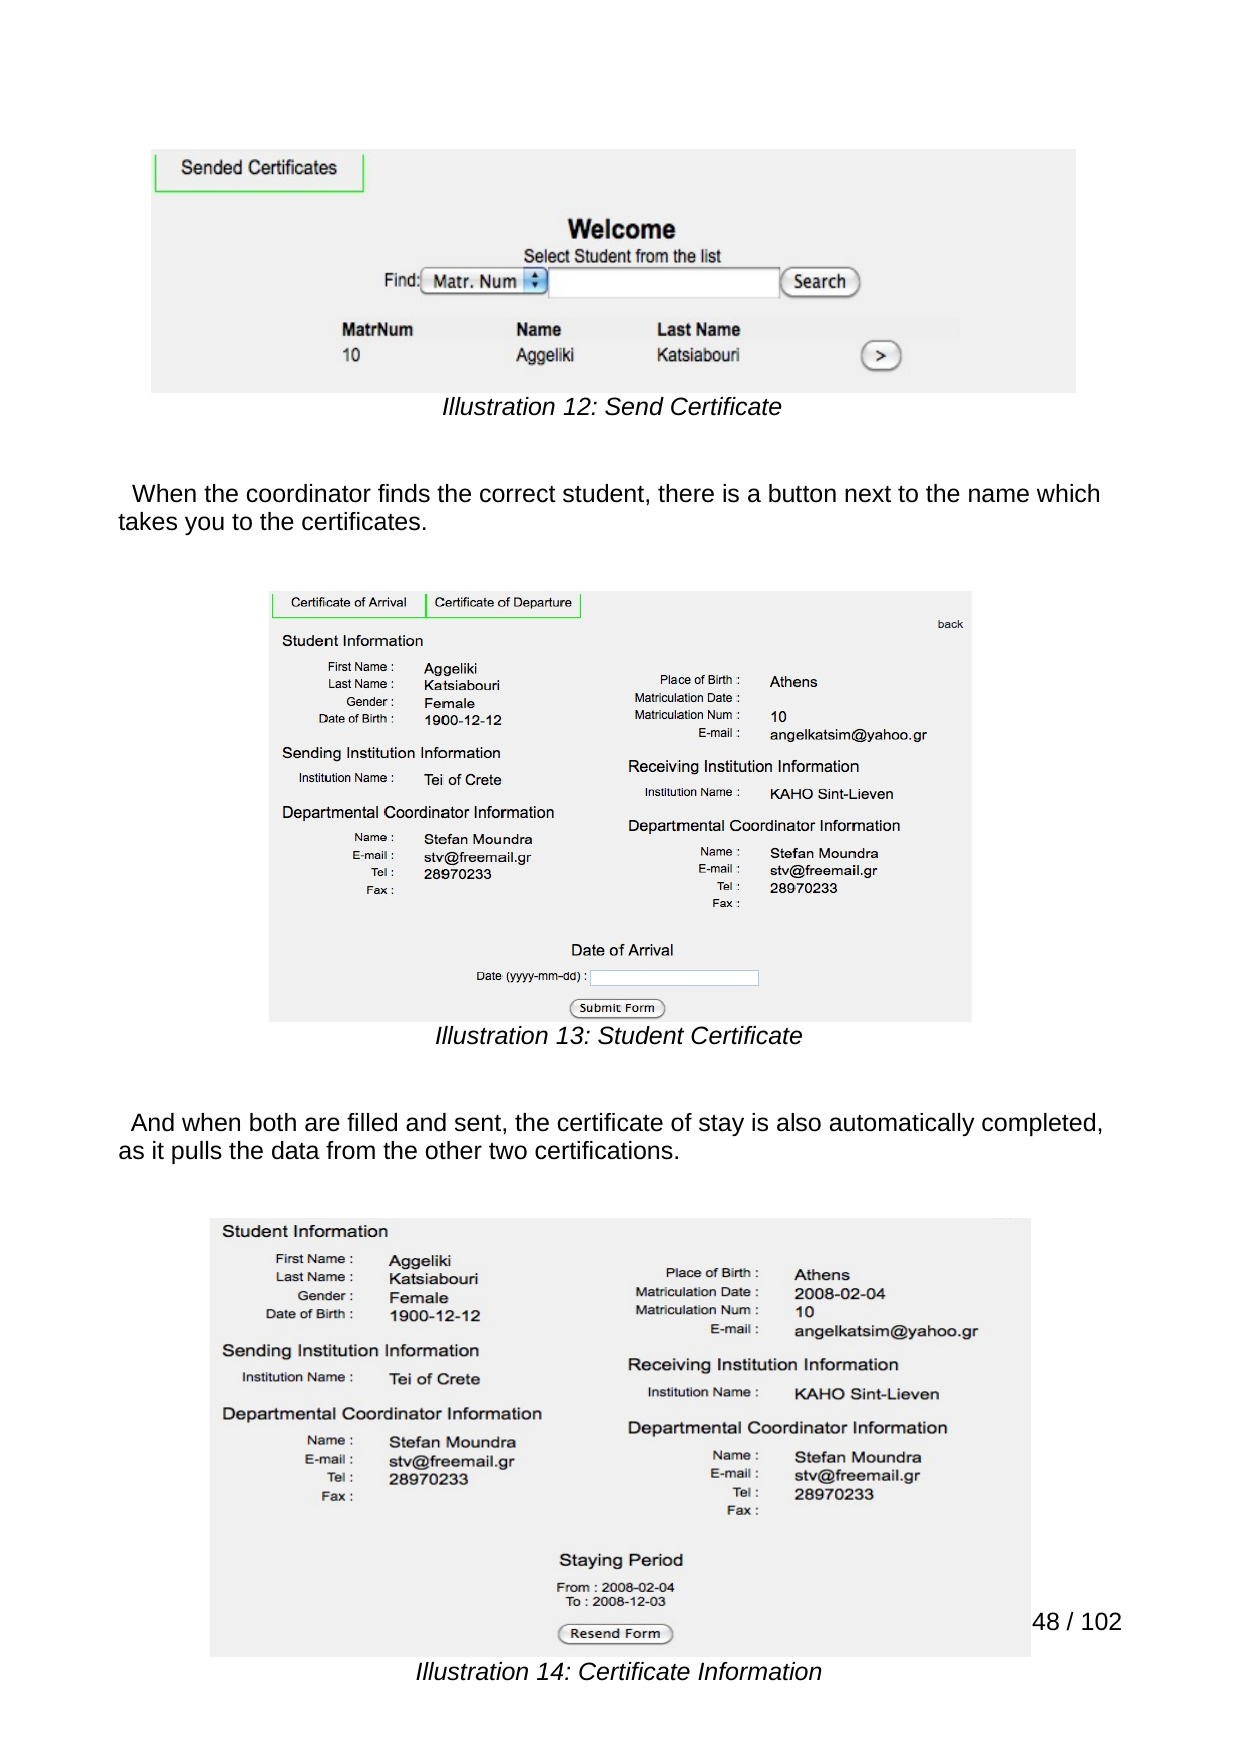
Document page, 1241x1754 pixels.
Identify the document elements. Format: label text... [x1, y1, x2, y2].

text When the coordinator finds the correct student, there is a button next to the name which takes you to the certificates. [118, 479, 1122, 536]
picture [209, 1218, 1032, 1657]
text Illustration : Send Certificate [151, 393, 1076, 421]
text Illustration : Student Certificate [269, 1022, 971, 1050]
text And when both are filled and sent, the certificate of stay is also automatically completed, as it pulls the data from the other two certifications. [118, 1107, 1122, 1165]
text [209, 1206, 1031, 1218]
picture [268, 591, 972, 1022]
text Illustration : Certificate Information [209, 1657, 1031, 1685]
picture [151, 149, 1076, 393]
